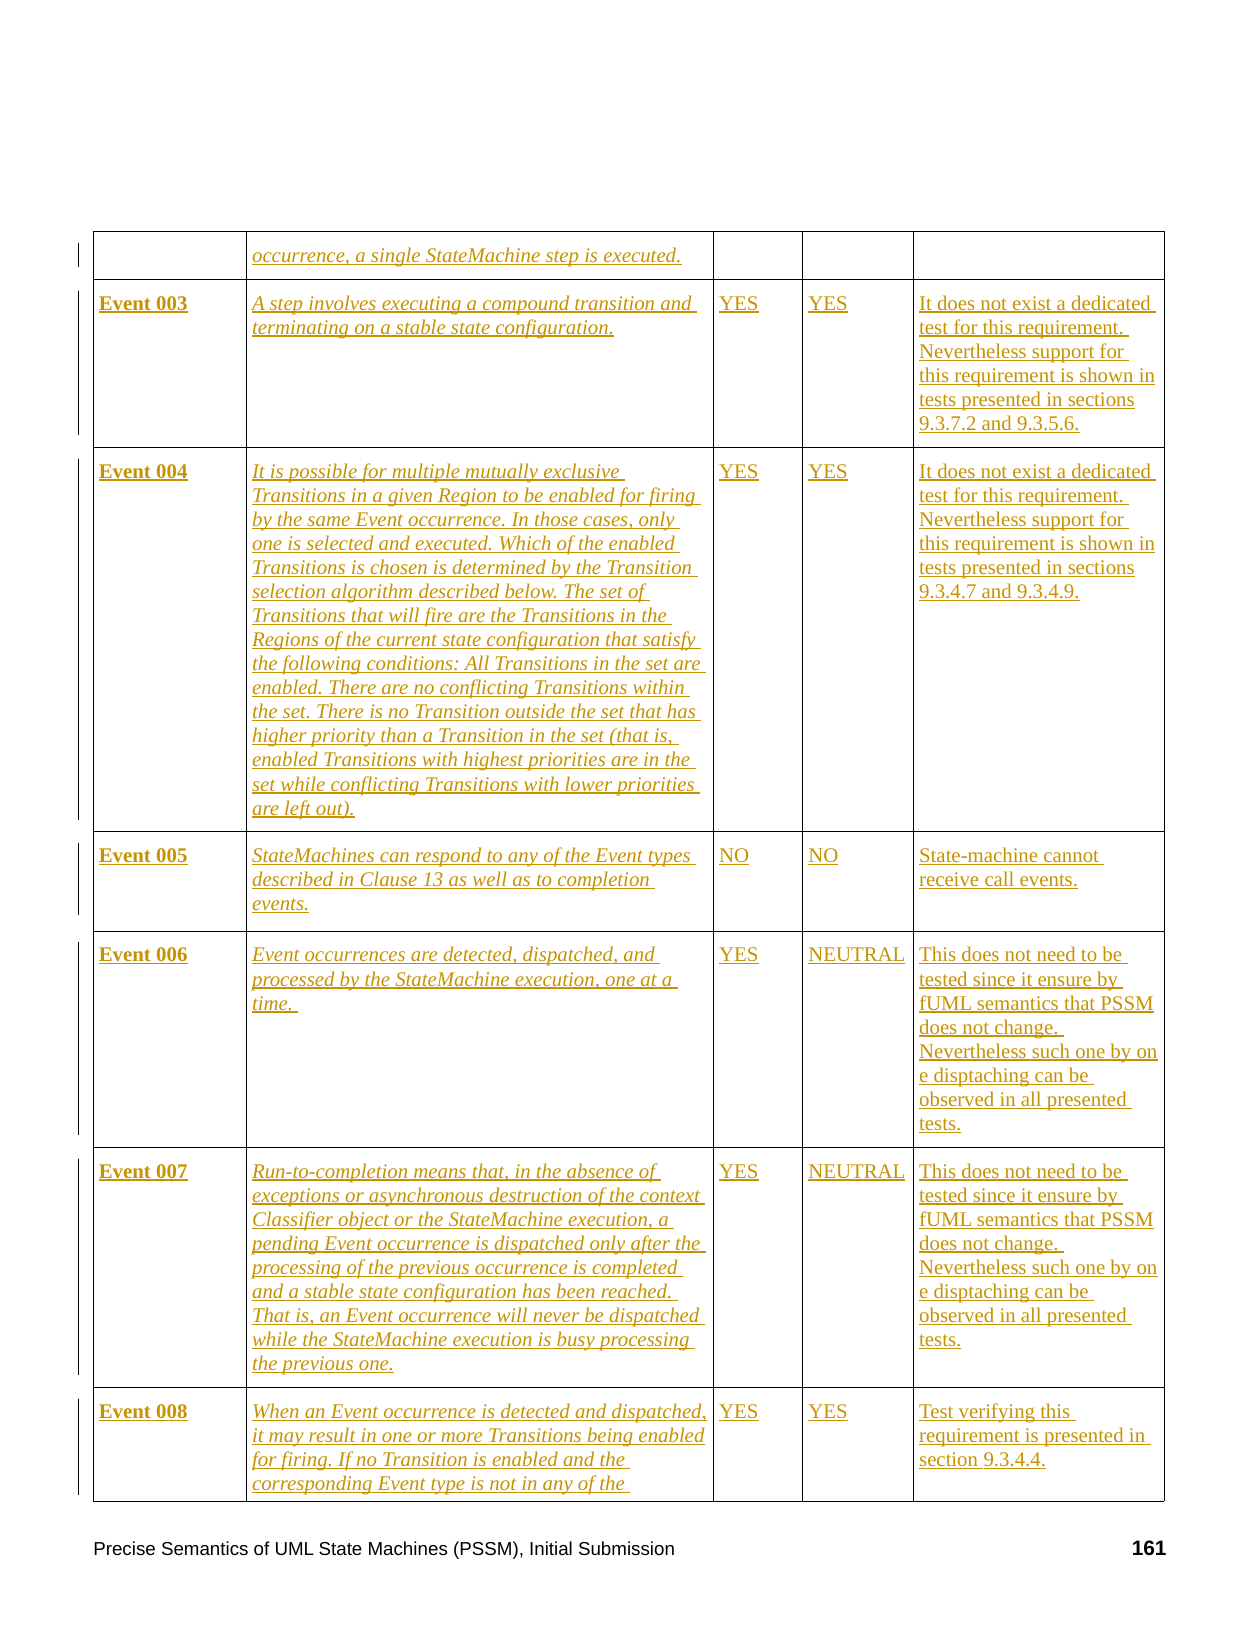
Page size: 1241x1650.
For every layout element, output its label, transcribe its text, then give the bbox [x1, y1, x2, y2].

table_cell This does not need to be tested since it ensure by fUML semantics that PSSM does not change. Nevertheless such one by on e disptaching can be observed in all presented tests. [914, 932, 1164, 1147]
table_cell StateMachines can respond to any of the Event types described in Clause 13 as well as to completion events. [247, 832, 713, 931]
table_cell YES [714, 1388, 802, 1501]
table_cell NO [714, 832, 802, 931]
table_cell It does not exist a dedicated test for this requirement. Nevertheless support for this requirement is shown in tests presented in sections 9.3.4.7 and 9.3.4.9. [914, 448, 1164, 831]
table_cell Event 005 [94, 832, 246, 931]
table_cell When an Event occurrence is detected and dispatched, it may result in one or more Transitions being enabled for firing. If no Transition is enabled and the corresponding Event type is not in any of the [247, 1388, 713, 1501]
table_cell It does not exist a dedicated test for this requirement. Nevertheless support for this requirement is shown in tests presented in sections 9.3.7.2 and 9.3.5.6. [914, 280, 1164, 447]
table_cell occurrence, a single StateMachine step is executed. [247, 232, 713, 279]
table_cell Event 003 [94, 280, 246, 447]
table_cell YES [803, 1388, 913, 1501]
table_cell [803, 232, 913, 279]
table_cell [914, 232, 1164, 279]
table_cell YES [714, 1148, 802, 1387]
table_cell NEUTRAL [803, 932, 913, 1147]
table_cell Event 008 [94, 1388, 246, 1501]
table_cell [714, 232, 802, 279]
table_cell Event 004 [94, 448, 246, 831]
table_cell Event 006 [94, 932, 246, 1147]
table_cell Event occurrences are detected, dispatched, and processed by the StateMachine execution, one at a time. [247, 932, 713, 1147]
table_cell YES [714, 280, 802, 447]
table_cell YES [803, 448, 913, 831]
table_cell [94, 232, 246, 279]
table_cell State-machine cannot receive call events. [914, 832, 1164, 931]
table_cell NO [803, 832, 913, 931]
table_cell Event 007 [94, 1148, 246, 1387]
table_cell This does not need to be tested since it ensure by fUML semantics that PSSM does not change. Nevertheless such one by on e disptaching can be observed in all presented tests. [914, 1148, 1164, 1387]
table_cell A step involves executing a compound transition and terminating on a stable state configuration. [247, 280, 713, 447]
table_cell It is possible for multiple mutually exclusive Transitions in a given Region to be enabled for firing by the same Event occurrence. In those cases, only one is selected and executed. Which of the enabled Transitions is chosen is determined by the Transition selection algorithm described below. The set of Transitions that will fire are the Transitions in the Regions of the current state configuration that satisfy the following conditions: All Transitions in the set are enabled. There are no conflicting Transitions within the set. There is no Transition outside the set that has higher priority than a Transition in the set (that is, enabled Transitions with highest priorities are in the set while conflicting Transitions with lower priorities are left out). [247, 448, 713, 831]
table_cell NEUTRAL [803, 1148, 913, 1387]
table_cell Run-to-completion means that, in the absence of exceptions or asynchronous destruction of the context Classifier object or the StateMachine execution, a pending Event occurrence is dispatched only after the processing of the previous occurrence is completed and a stable state configuration has been reached. That is, an Event occurrence will never be dispatched while the StateMachine execution is busy processing the previous one. [247, 1148, 713, 1387]
table_cell YES [714, 448, 802, 831]
table_cell Test verifying this requirement is presented in section 9.3.4.4. [914, 1388, 1164, 1501]
table_cell YES [714, 932, 802, 1147]
table_cell YES [803, 280, 913, 447]
